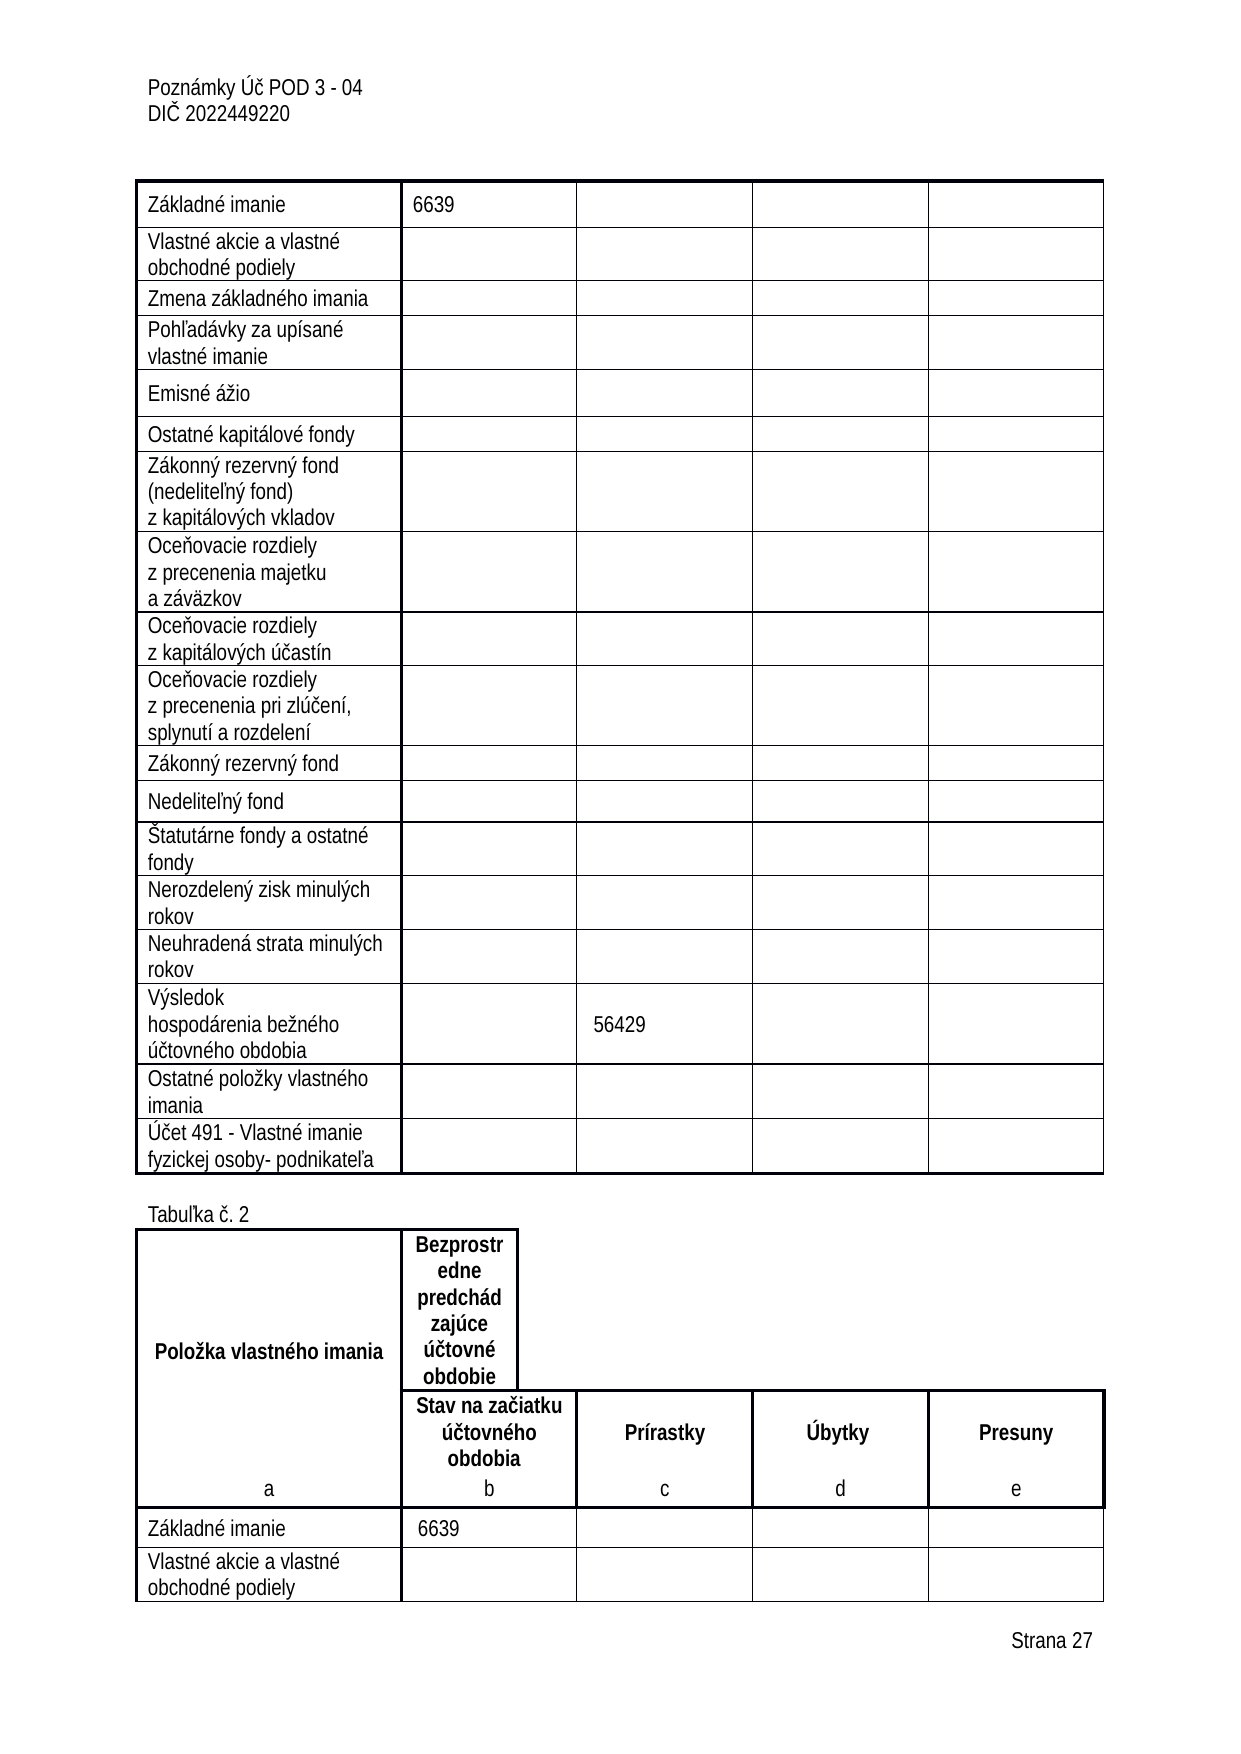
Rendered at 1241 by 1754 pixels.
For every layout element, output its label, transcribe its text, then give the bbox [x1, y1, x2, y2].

table_cell [929, 281, 1103, 315]
text Tabuľka č. 2 [148, 1201, 1093, 1228]
table_cell [403, 370, 576, 416]
table_cell [753, 781, 928, 821]
table_cell [929, 228, 1103, 280]
table_cell [753, 370, 928, 416]
table_cell Nedeliteľný fond [138, 781, 400, 821]
table_cell [577, 613, 752, 665]
table_header Položka vlastného imania [138, 1231, 400, 1471]
table_cell [753, 746, 928, 779]
table_cell [403, 452, 576, 531]
table_cell [929, 930, 1103, 983]
table_cell [577, 370, 752, 416]
table_cell [403, 930, 576, 983]
table_cell [403, 781, 576, 821]
table_cell [577, 823, 752, 875]
table_cell [403, 316, 576, 369]
table_cell [753, 1509, 928, 1547]
table_cell [753, 1119, 928, 1172]
table_cell [753, 876, 928, 929]
table_cell [577, 228, 752, 280]
table_cell [577, 746, 752, 779]
table_cell e [930, 1471, 1102, 1506]
table_cell d [754, 1471, 927, 1506]
table_cell [403, 1065, 576, 1118]
table_cell [753, 183, 928, 227]
table_cell [929, 183, 1103, 227]
table_cell [577, 1548, 752, 1601]
table_cell [577, 1509, 752, 1547]
table_cell [403, 746, 576, 779]
table_cell [403, 666, 576, 745]
table_cell 6639 [403, 183, 576, 227]
table_cell [577, 876, 752, 929]
table_cell [753, 930, 928, 983]
table_header Bezprostredne predchádzajúce účtovné obdobie [403, 1231, 516, 1389]
table_cell Zmena základného imania [138, 281, 400, 315]
table_cell Oceňovacie rozdiely z precenenia pri zlúčení, splynutí a rozdelení [138, 666, 400, 745]
table_cell [929, 1548, 1103, 1601]
table_cell [929, 823, 1103, 875]
table_cell Základné imanie [138, 1509, 400, 1547]
table_cell [929, 984, 1103, 1063]
table_cell [403, 417, 576, 451]
table_cell [929, 876, 1103, 929]
table_cell [753, 452, 928, 531]
table_cell Výsledok hospodárenia bežného účtovného obdobia [138, 984, 400, 1063]
table_cell [753, 984, 928, 1063]
table_cell [753, 666, 928, 745]
table_cell Presuny [930, 1392, 1102, 1471]
table_cell [929, 370, 1103, 416]
table_cell Ostatné položky vlastného imania [138, 1065, 400, 1118]
table_cell [577, 452, 752, 531]
table_cell [403, 228, 576, 280]
table_cell [403, 1548, 576, 1601]
table_cell [403, 876, 576, 929]
table_cell [753, 316, 928, 369]
table_cell Stav na začiatku účtovného obdobia [403, 1392, 575, 1471]
table_cell [929, 532, 1103, 611]
table_cell [753, 281, 928, 315]
table_cell Úbytky [754, 1392, 927, 1471]
table_cell [403, 613, 576, 665]
table_cell [753, 417, 928, 451]
table_cell [753, 1548, 928, 1601]
table_cell b [403, 1471, 575, 1506]
table_cell [929, 1065, 1103, 1118]
table_cell [929, 666, 1103, 745]
table_cell [753, 228, 928, 280]
table_cell Ostatné kapitálové fondy [138, 417, 400, 451]
table_cell [577, 532, 752, 611]
table_cell Vlastné akcie a vlastné obchodné podiely [138, 1548, 400, 1601]
table_cell 6639 [403, 1509, 576, 1547]
table_cell [403, 984, 576, 1063]
table_cell Neuhradená strata minulých rokov [138, 930, 400, 983]
table_cell Štatutárne fondy a ostatné fondy [138, 823, 400, 875]
table_cell [403, 1119, 576, 1172]
table_cell [577, 417, 752, 451]
table_cell Oceňovacie rozdiely z precenenia majetku a záväzkov [138, 532, 400, 611]
table_cell Zákonný rezervný fond [138, 746, 400, 779]
table_cell [577, 1119, 752, 1172]
table_cell [929, 1509, 1103, 1547]
table_cell [929, 746, 1103, 779]
table_cell [929, 316, 1103, 369]
table_cell [929, 417, 1103, 451]
table_cell Prírastky [578, 1392, 751, 1471]
table_cell [577, 930, 752, 983]
table_cell [929, 613, 1103, 665]
table_cell [577, 316, 752, 369]
table_cell [577, 1065, 752, 1118]
table_cell Emisné ážio [138, 370, 400, 416]
table_cell [577, 781, 752, 821]
table_cell Zákonný rezervný fond (nedeliteľný fond) z kapitálových vkladov [138, 452, 400, 531]
table_cell [577, 281, 752, 315]
table_cell [403, 823, 576, 875]
table_cell [929, 1119, 1103, 1172]
table_cell [577, 183, 752, 227]
table_cell [403, 281, 576, 315]
table_cell Účet 491 - Vlastné imanie fyzickej osoby- podnikateľa [138, 1119, 400, 1172]
table_cell [577, 666, 752, 745]
table_cell Nerozdelený zisk minulých rokov [138, 876, 400, 929]
table_cell [753, 532, 928, 611]
table_cell [753, 613, 928, 665]
table_cell Pohľadávky za upísané vlastné imanie [138, 316, 400, 369]
table_cell [403, 532, 576, 611]
table_cell c [578, 1471, 751, 1506]
table_cell [929, 781, 1103, 821]
table_cell a [138, 1471, 400, 1506]
table_cell Oceňovacie rozdiely z kapitálových účastín [138, 613, 400, 665]
table_cell [753, 823, 928, 875]
table_cell Základné imanie [138, 183, 400, 227]
table_cell 56429 [577, 984, 752, 1063]
table_cell [753, 1065, 928, 1118]
table_cell [929, 452, 1103, 531]
table_cell Vlastné akcie a vlastné obchodné podiely [138, 228, 400, 280]
